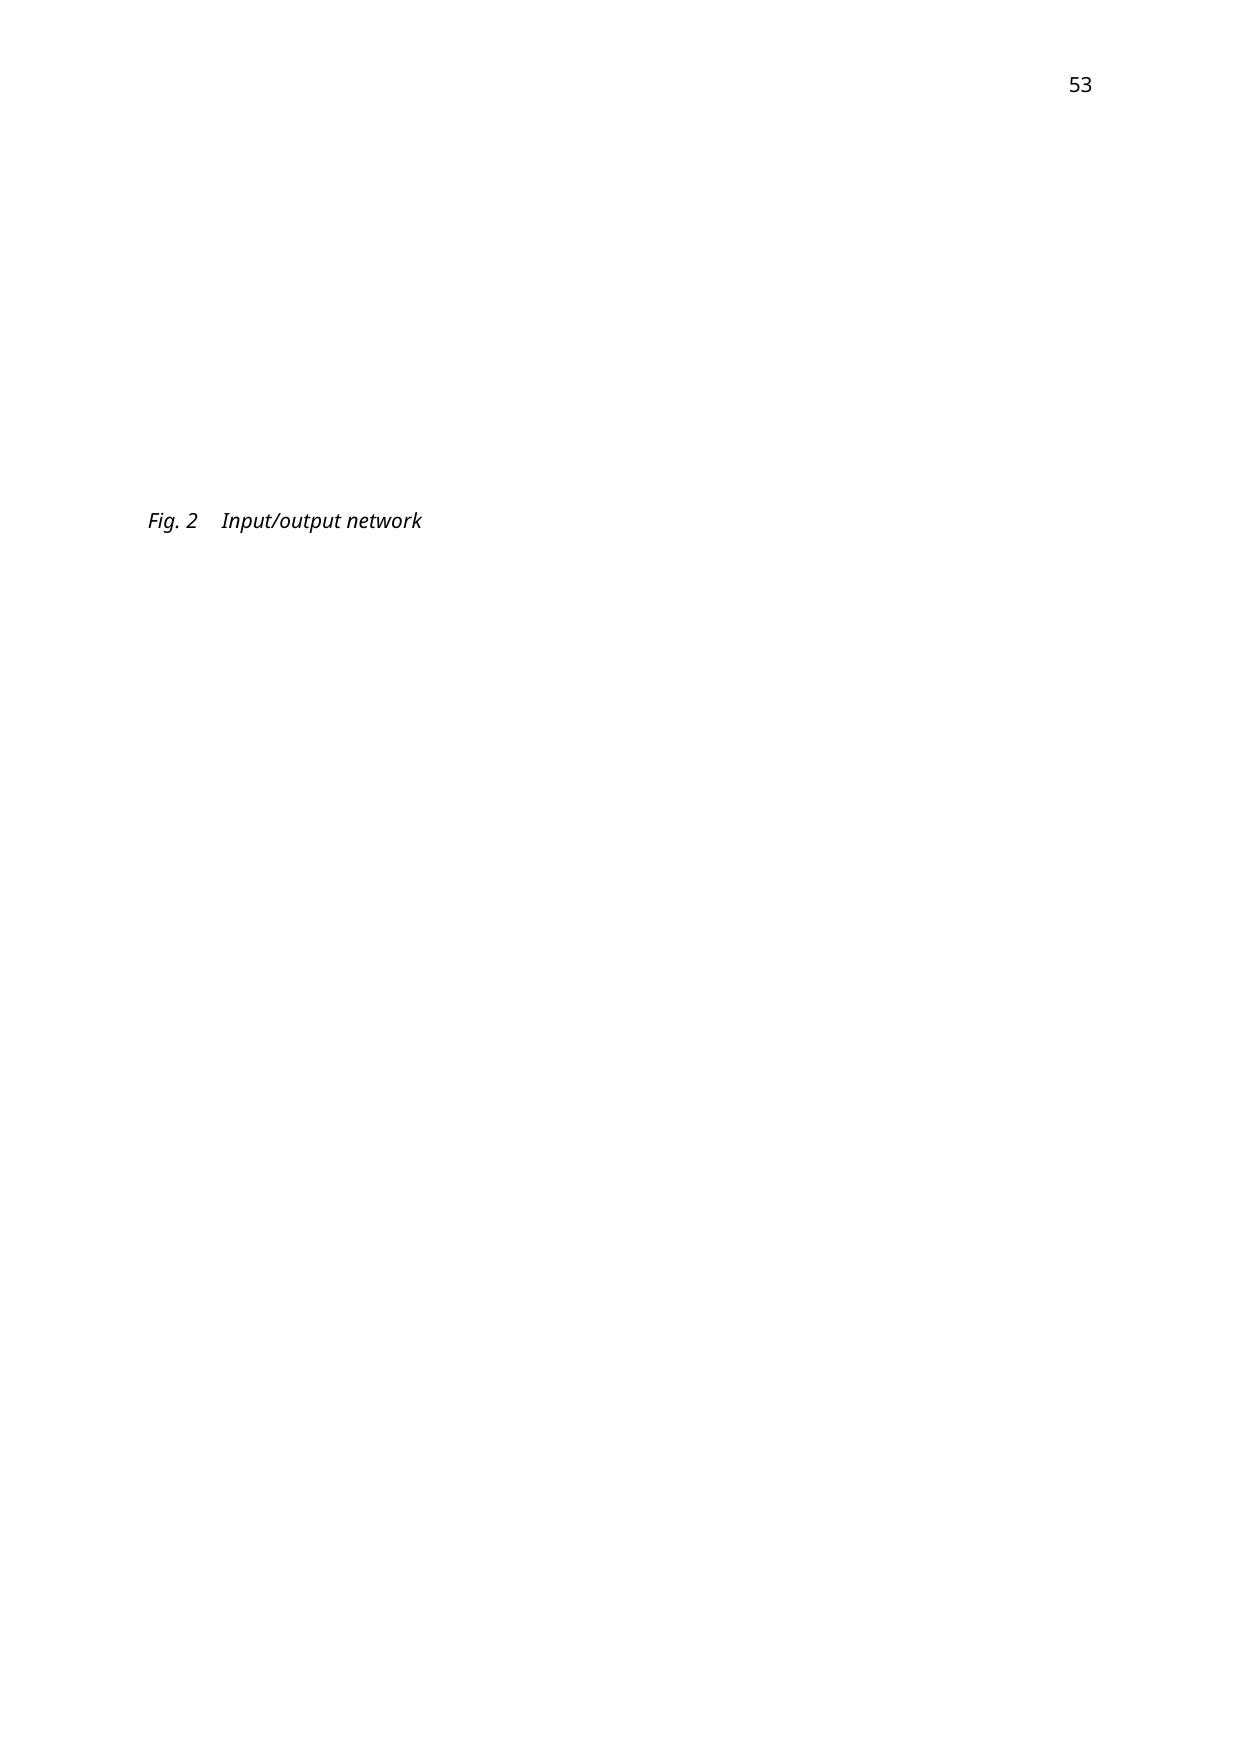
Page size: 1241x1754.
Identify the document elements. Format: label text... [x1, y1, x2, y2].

text Fig. 2 Input/output network [148, 509, 1092, 533]
